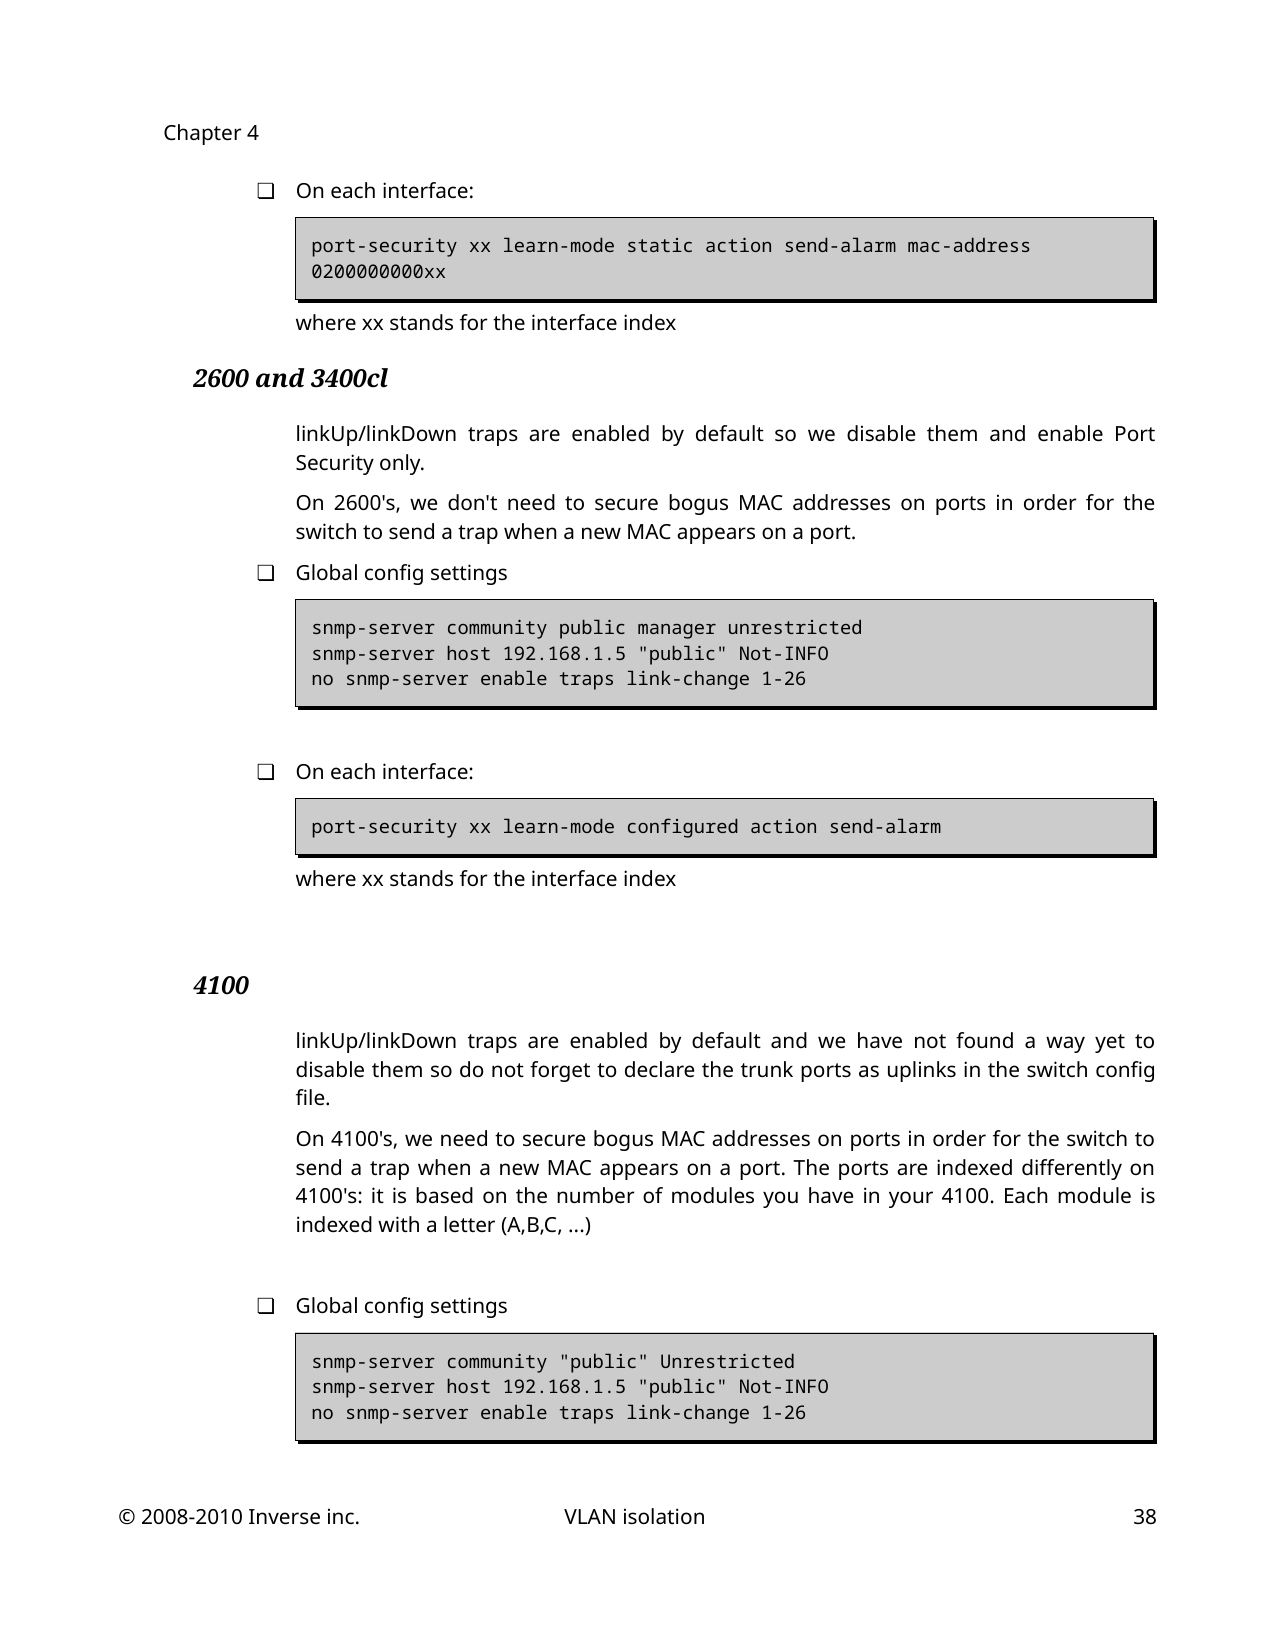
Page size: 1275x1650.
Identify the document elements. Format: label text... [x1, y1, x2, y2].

text port-security xx learn-mode static action send-alarm mac-address 0200000000xx [296, 218, 1153, 299]
list ❏ On each interface: [256, 176, 1157, 204]
text linkUp/linkDown traps are enabled by default and we have not found a way yet to disable them so do not forget to declare the trunk ports as uplinks in the switch config file. [295, 1027, 1157, 1112]
text linkUp/linkDown traps are enabled by default so we disable them and enable Port Security only. [295, 419, 1157, 476]
text port-security xx learn-mode configured action send-alarm [296, 799, 1153, 854]
list ❏ On each interface: [256, 757, 1157, 785]
text where xx stands for the interface index [295, 864, 1157, 892]
subtitle 2600 and 3400cl [156, 361, 1157, 394]
subtitle 4100 [156, 968, 1157, 1002]
text On 4100's, we need to secure bogus MAC addresses on ports in order for the switch to send a trap when a new MAC appears on a port. The ports are indexed differently on 4100's: it is based on the number of modules you have in your 4100. Each module is indexed with a letter (A,B,C, ...) [295, 1124, 1157, 1238]
text snmp-server community "public" Unrestricted snmp-server host 192.168.1.5 "public" Not-INFO no snmp-server enable traps link-change 1-26 [296, 1334, 1153, 1440]
text where xx stands for the interface index [295, 308, 1157, 337]
text snmp-server community public manager unrestricted snmp-server host 192.168.1.5 "public" Not-INFO no snmp-server enable traps link-change 1-26 [296, 600, 1153, 706]
list ❏ Global config settings [256, 1292, 1157, 1320]
text On 2600's, we don't need to secure bogus MAC addresses on ports in order for the switch to send a trap when a new MAC appears on a port. [295, 488, 1157, 545]
list ❏ Global config settings [256, 558, 1157, 586]
